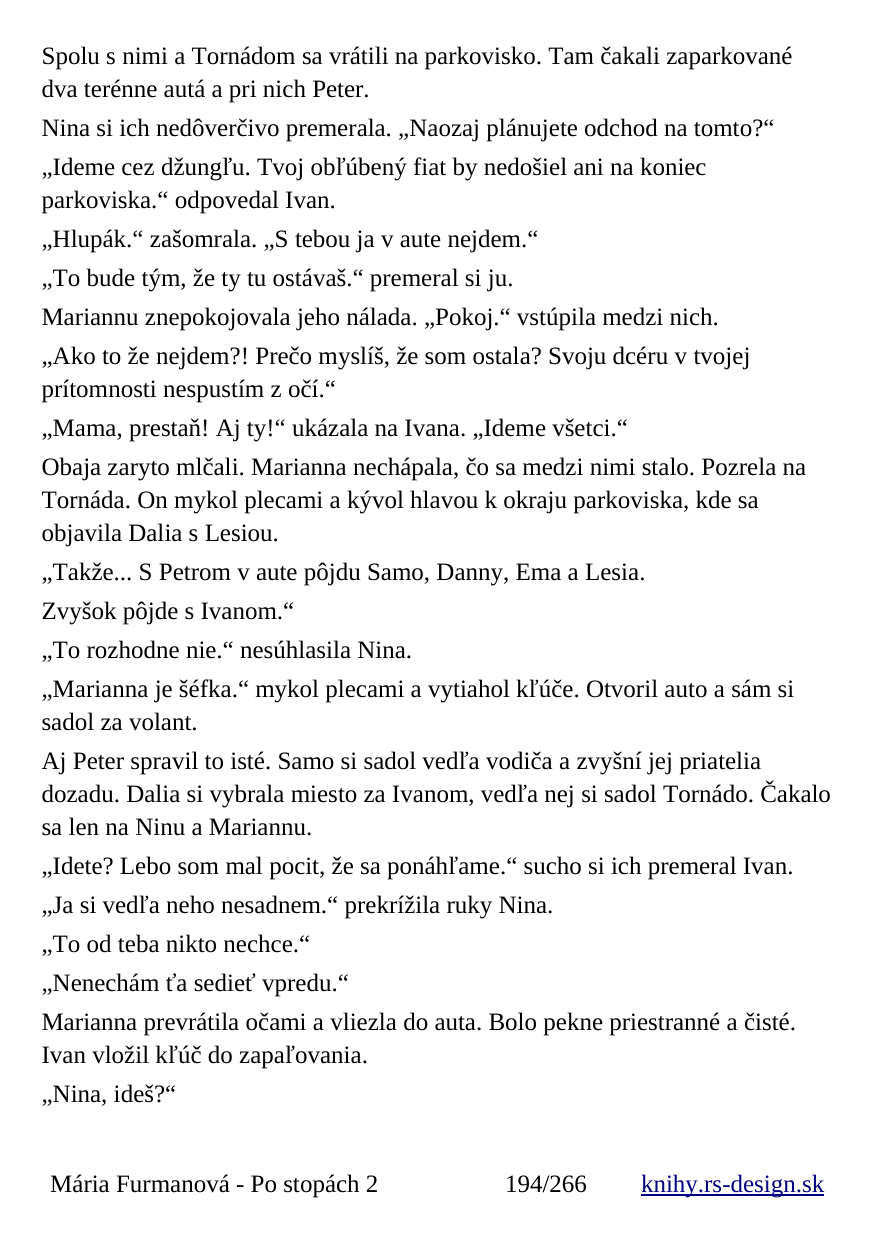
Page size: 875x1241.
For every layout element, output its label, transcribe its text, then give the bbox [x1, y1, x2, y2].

text Spolu s nimi a Tornádom sa vrátili na parkovisko. Tam čakali zaparkované dva terénne autá a pri nich Peter. [41, 41, 833, 103]
text Marianna prevrátila očami a vliezla do auta. Bolo pekne priestranné a čisté. Ivan vložil kľúč do zapaľovania. [41, 1007, 833, 1068]
text „Nenechám ťa sedieť vpredu.“ [41, 968, 833, 997]
text „Ideme cez džungľu. Tvoj obľúbený fiat by nedošiel ani na koniec parkoviska.“ odpovedal Ivan. [41, 152, 833, 214]
text „Nina, ideš?“ [41, 1079, 833, 1107]
text „Takže... S Petrom v aute pôjdu Samo, Danny, Ema a Lesia. [41, 557, 833, 586]
text Aj Peter spravil to isté. Samo si sadol vedľa vodiča a zvyšní jej priatelia dozadu. Dalia si vybrala miesto za Ivanom, vedľa nej si sadol Tornádo. Čakalo sa len na Ninu a Mariannu. [41, 746, 833, 841]
text Mariannu znepokojovala jeho nálada. „Pokoj.“ vstúpila medzi nich. [41, 302, 833, 331]
text „To bude tým, že ty tu ostávaš.“ premeral si ju. [41, 263, 833, 292]
text „Marianna je šéfka.“ mykol plecami a vytiahol kľúče. Otvoril auto a sám si sadol za volant. [41, 674, 833, 736]
text Nina si ich nedôverčivo premerala. „Naozaj plánujete odchod na tomto?“ [41, 113, 833, 142]
text „Hlupák.“ zašomrala. „S tebou ja v aute nejdem.“ [41, 224, 833, 253]
text „To od teba nikto nechce.“ [41, 929, 833, 958]
text Obaja zaryto mlčali. Marianna nechápala, čo sa medzi nimi stalo. Pozrela na Tornáda. On mykol plecami a kývol hlavou k okraju parkoviska, kde sa objavila Dalia s Lesiou. [41, 452, 833, 547]
text Zvyšok pôjde s Ivanom.“ [41, 596, 833, 625]
text „Ako to že nejdem?! Prečo myslíš, že som ostala? Svoju dcéru v tvojej prítomnosti nespustím z očí.“ [41, 341, 833, 403]
text „Ja si vedľa neho nesadnem.“ prekrížila ruky Nina. [41, 890, 833, 919]
text „To rozhodne nie.“ nesúhlasila Nina. [41, 635, 833, 664]
text „Mama, prestaň! Aj ty!“ ukázala na Ivana. „Ideme všetci.“ [41, 413, 833, 442]
text „Idete? Lebo som mal pocit, že sa ponáhľame.“ sucho si ich premeral Ivan. [41, 851, 833, 880]
